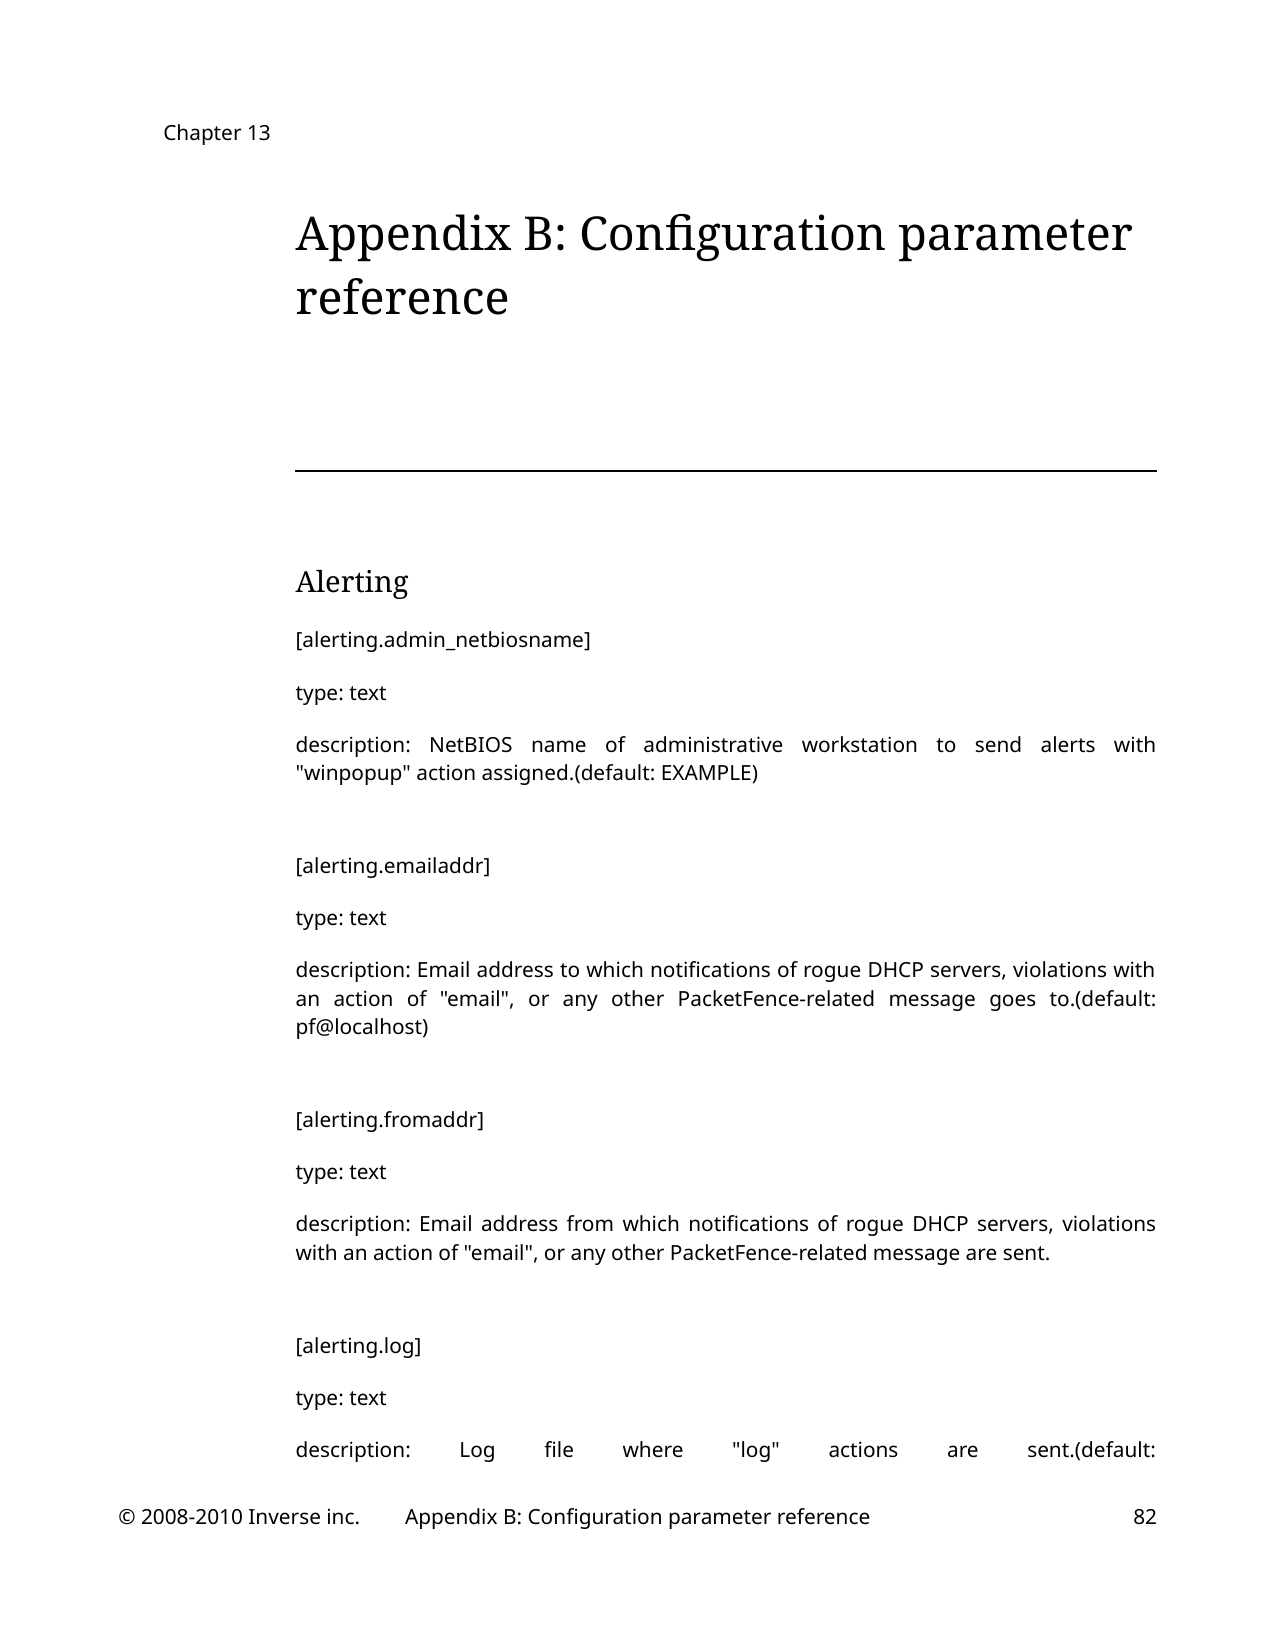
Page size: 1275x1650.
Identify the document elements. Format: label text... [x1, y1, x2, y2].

text description: Email address to which notifications of rogue DHCP servers, violations with an action of "email", or any other PacketFence-related message goes to.(default: pf@localhost) [295, 955, 1157, 1041]
text type: text [295, 678, 1157, 706]
text description: Log file where "log" actions are sent.(default: [295, 1435, 1157, 1463]
text [alerting.emailaddr] [295, 851, 1157, 879]
text [alerting.log] [295, 1331, 1157, 1359]
text type: text [295, 1383, 1157, 1411]
subtitle Alerting [295, 561, 1157, 601]
text type: text [295, 903, 1157, 932]
text type: text [295, 1157, 1157, 1186]
text [alerting.fromaddr] [295, 1105, 1157, 1134]
text [alerting.admin_netbiosname] [295, 626, 1157, 654]
subtitle Appendix B: Configuration parameter reference [295, 201, 1157, 470]
text description: Email address from which notifications of rogue DHCP servers, violations with an action of "email", or any other PacketFence-related message are sent. [295, 1209, 1157, 1266]
text description: NetBIOS name of administrative workstation to send alerts with "winpopup" action assigned.(default: EXAMPLE) [295, 730, 1157, 787]
